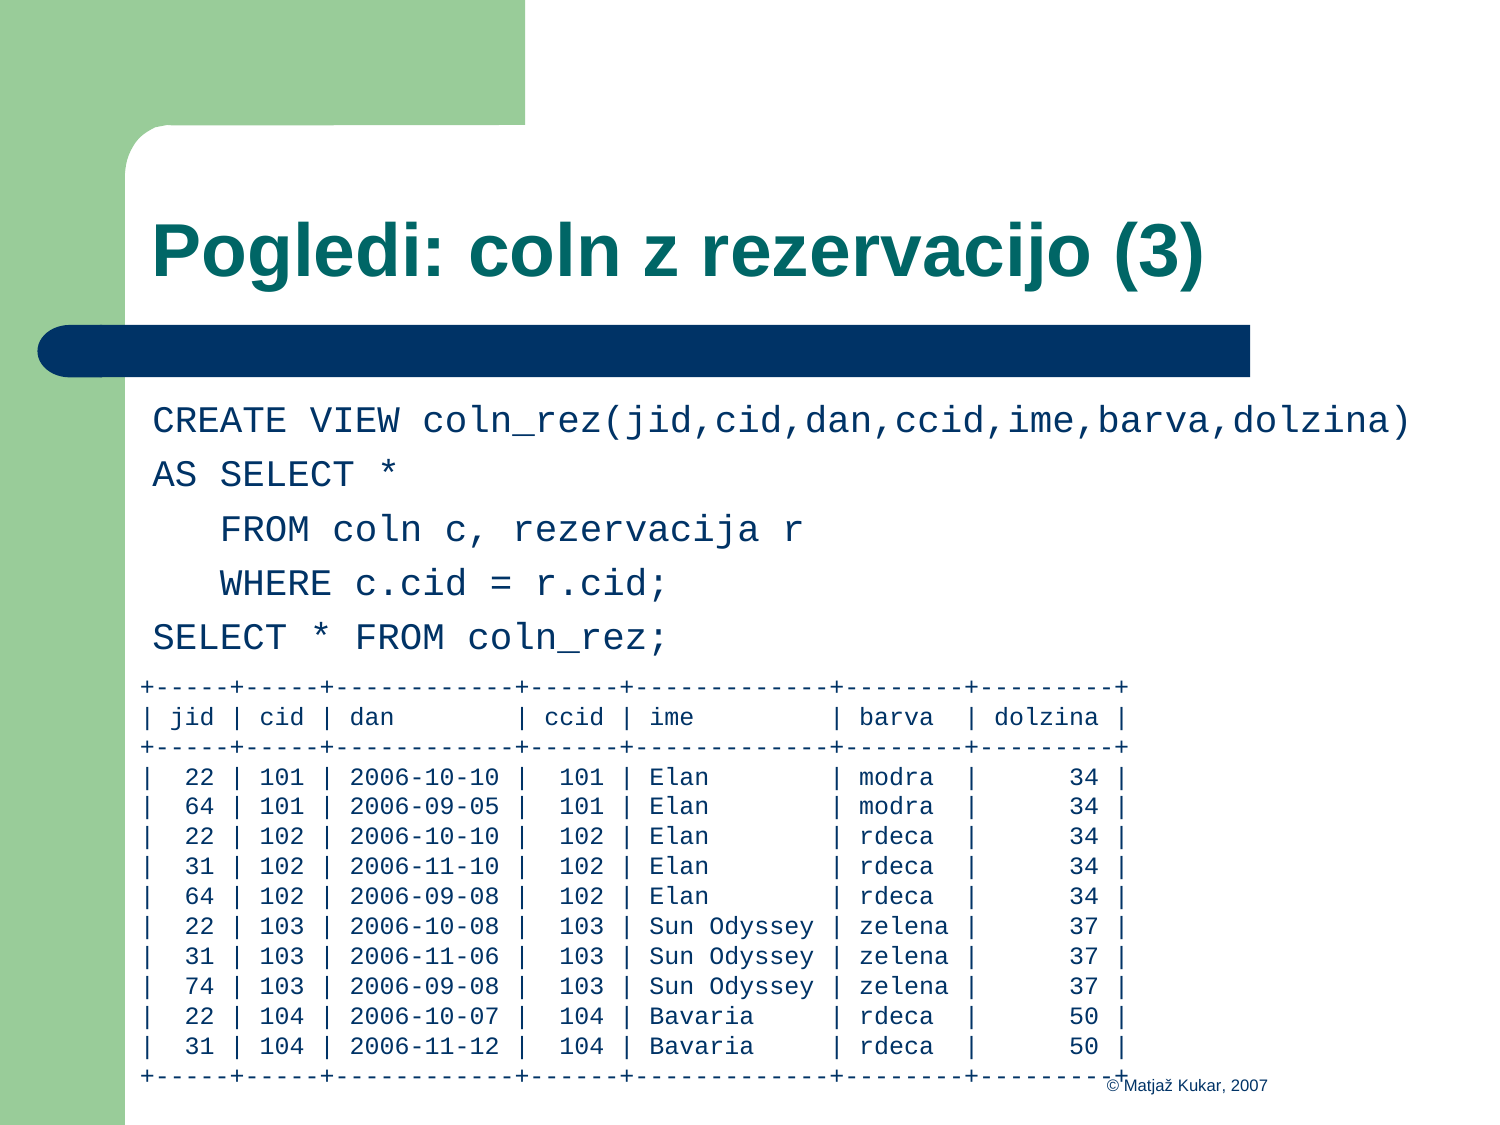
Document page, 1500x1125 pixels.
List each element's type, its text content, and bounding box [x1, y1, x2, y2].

text_box © Matjaž Kukar, 2007 [949, 1025, 1426, 1103]
list CREATE VIEW coln_rez(jid,cid,dan,ccid,ime,barva,dolzina) AS SELECT * FROM coln c, rezervacija r WHERE c.cid = r.cid; SELECT * FROM coln_rez; [137, 387, 1475, 999]
text_box +-----+-----+------------+------+-------------+--------+---------+ | jid | cid | dan | ccid | ime | barva | dolzina | +-----+-----+------------+------+-------------+--------+---------+ | 22 | 101 | 2006-10-10 | 101 | Elan | modra | 34 | | 64 | 101 | 2006-09-05 | 101 | Elan | modra | 34 | | 22 | 102 | 2006-10-10 | 102 | Elan | rdeca | 34 | | 31 | 102 | 2006-11-10 | 102 | Elan | rdeca | 34 | | 64 | 102 | 2006-09-08 | 102 | Elan | rdeca | 34 | | 22 | 103 | 2006-10-08 | 103 | Sun Odyssey | zelena | 37 | | 31 | 103 | 2006-11-06 | 103 | Sun Odyssey | zelena | 37 | | 74 | 103 | 2006-09-08 | 103 | Sun Odyssey | zelena | 37 | | 22 | 104 | 2006-10-07 | 104 | Bavaria | rdeca | 50 | | 31 | 104 | 2006-11-12 | 104 | Bavaria | rdeca | 50 | +-----+-----+------------+------+-------------+--------+---------+ [124, 662, 1404, 1098]
title Pogledi: coln z rezervacijo (3) [136, 136, 1414, 301]
